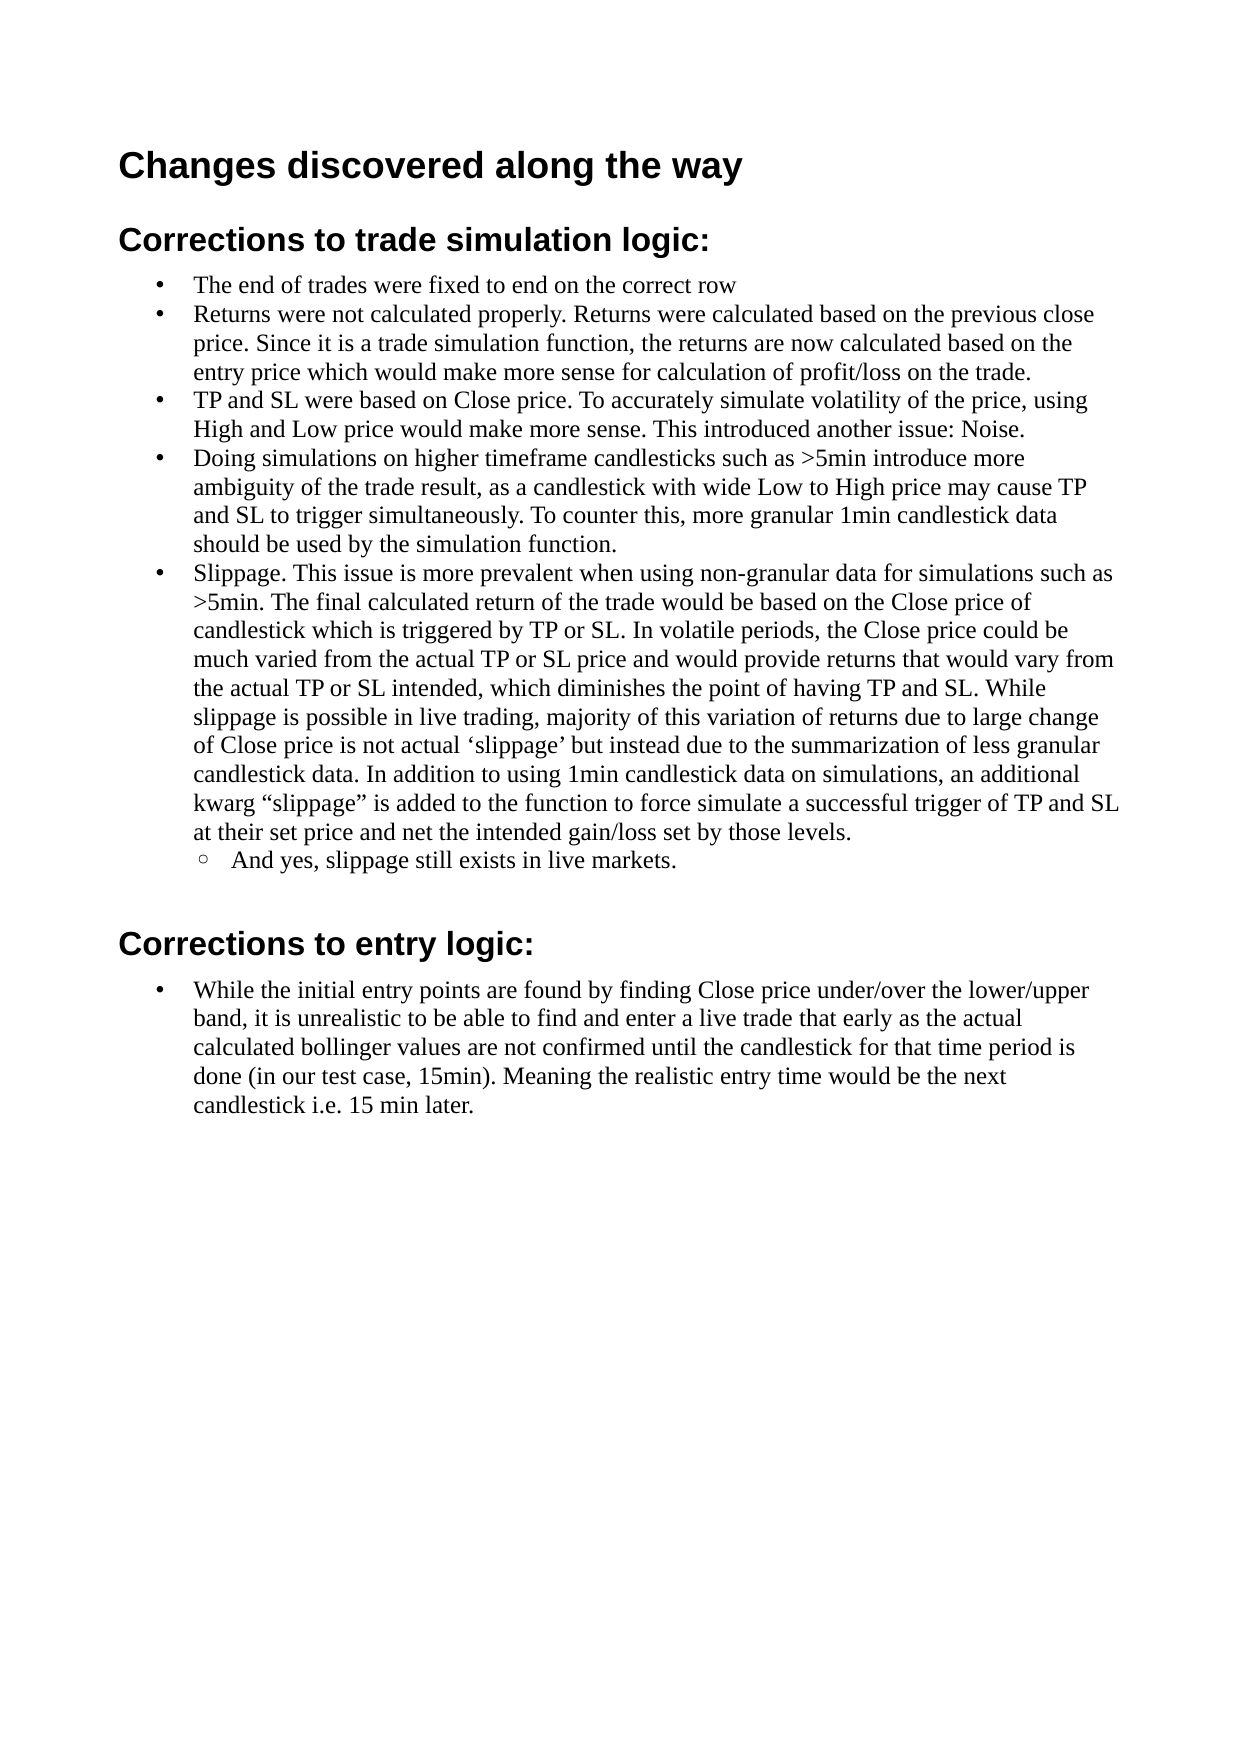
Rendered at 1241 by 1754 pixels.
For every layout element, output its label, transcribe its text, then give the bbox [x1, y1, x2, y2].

list Doing simulations on higher timeframe candlesticks such as >5min introduce more ambiguity of the trade result, as a candlestick with wide Low to High price may cause TP and SL to trigger simultaneously. To counter this, more granular 1min candlestick data should be used by the simulation function. [156, 443, 1122, 558]
list TP and SL were based on Close price. To accurately simulate volatility of the price, using High and Low price would make more sense. This introduced another issue: Noise. [156, 386, 1122, 443]
list And yes, slippage still exists in live markets. [193, 846, 1122, 874]
subtitle Corrections to trade simulation logic: [118, 219, 1122, 258]
subtitle Changes discovered along the way [118, 143, 1122, 186]
list While the initial entry points are found by finding Close price under/over the lower/upper band, it is unrealistic to be able to find and enter a live trade that early as the actual calculated bollinger values are not confirmed until the candlestick for that time period is done (in our test case, 15min). Meaning the realistic entry time would be the next candlestick i.e. 15 min later. [156, 975, 1122, 1118]
list Returns were not calculated properly. Returns were calculated based on the previous close price. Since it is a trade simulation function, the returns are now calculated based on the entry price which would make more sense for calculation of profit/loss on the trade. [156, 299, 1122, 386]
list Slippage. This issue is more prevalent when using non-granular data for simulations such as >5min. The final calculated return of the trade would be based on the Close price of candlestick which is triggered by TP or SL. In volatile periods, the Close price could be much varied from the actual TP or SL price and would provide returns that would vary from the actual TP or SL intended, which diminishes the point of having TP and SL. While slippage is possible in live trading, majority of this variation of returns due to large change of Close price is not actual ‘slippage’ but instead due to the summarization of less granular candlestick data. In addition to using 1min candlestick data on simulations, an additional kwarg “slippage” is added to the function to force simulate a successful trigger of TP and SL at their set price and net the intended gain/loss set by those levels. [156, 558, 1122, 846]
list The end of trades were fixed to end on the correct row [156, 271, 1122, 299]
subtitle Corrections to entry logic: [118, 924, 1122, 962]
